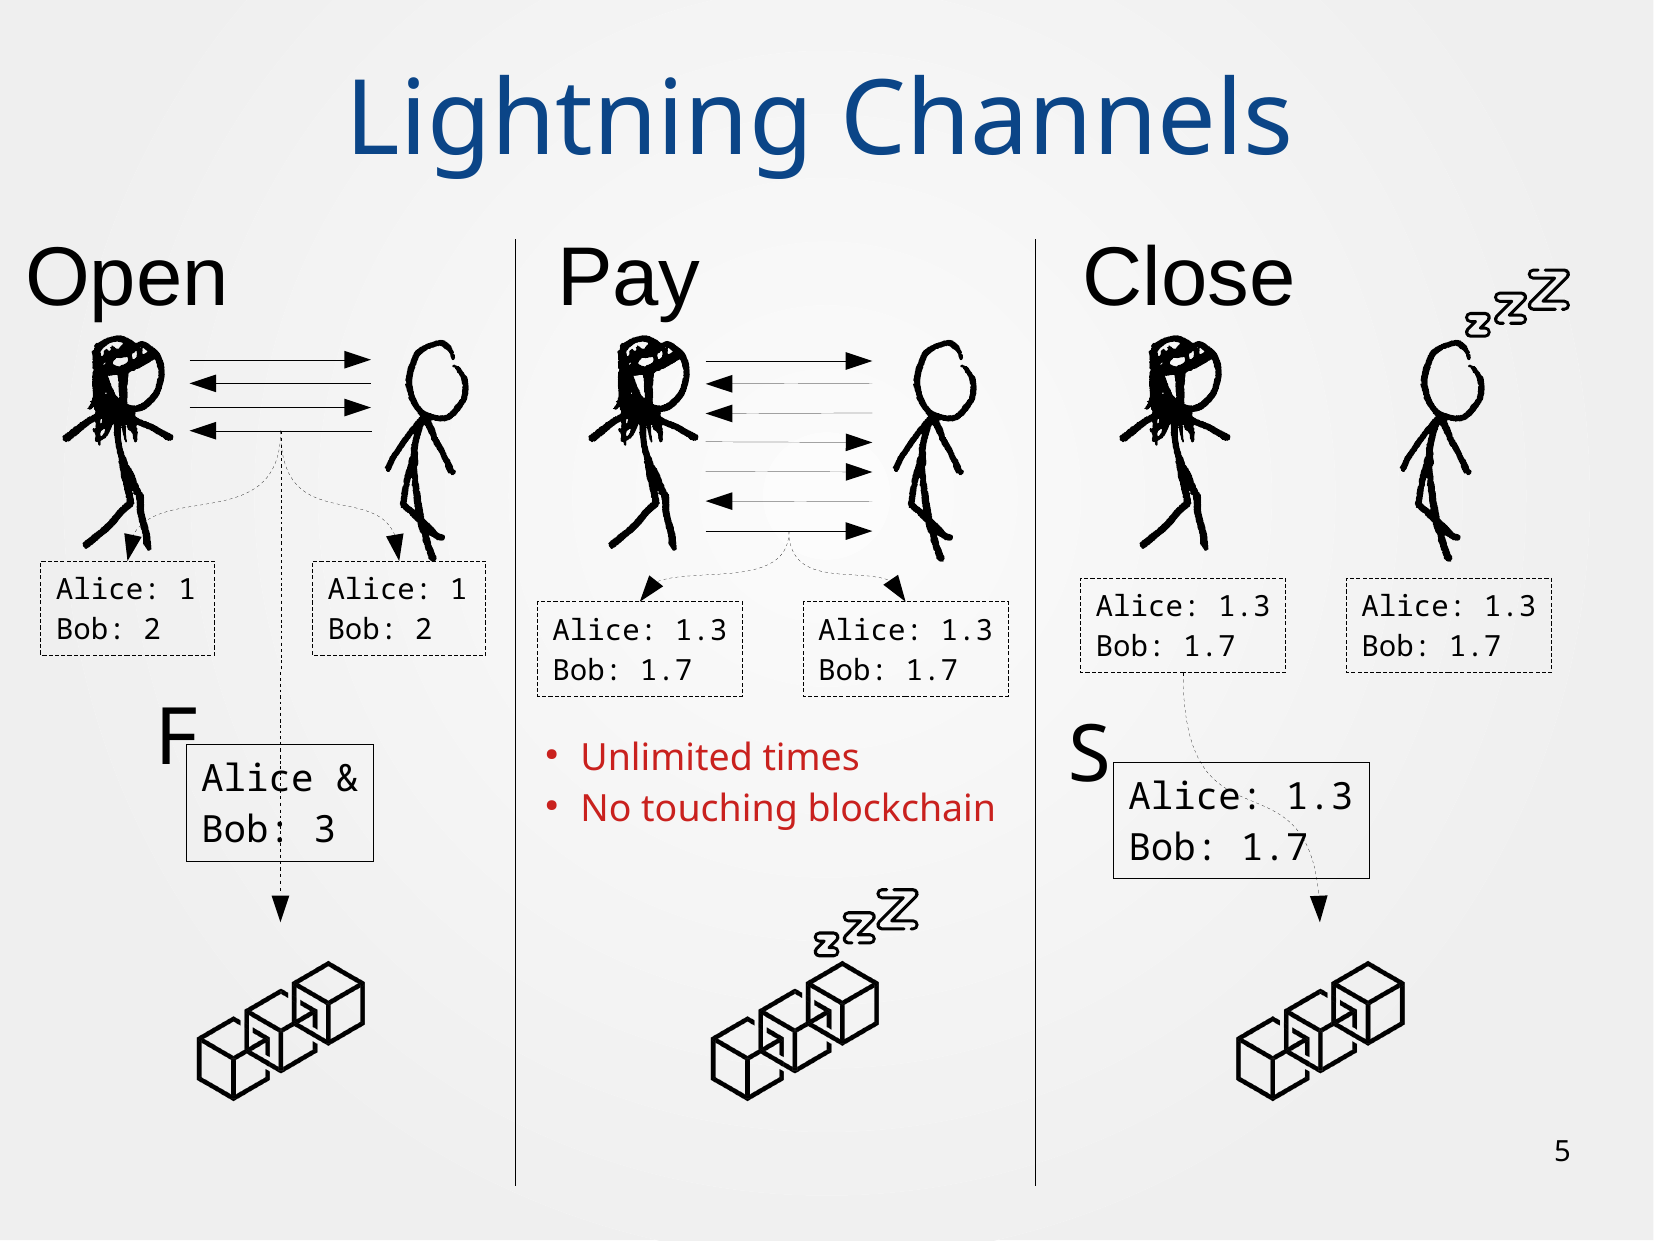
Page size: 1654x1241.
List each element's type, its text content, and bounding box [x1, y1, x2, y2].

picture [130, 922, 431, 1140]
text_box Alice & Bob: 3 [186, 744, 374, 847]
text_box Open [10, 222, 246, 335]
picture [382, 337, 471, 561]
text_box S [1050, 689, 1098, 797]
picture [61, 335, 175, 551]
text_box Alice: 1.3 Bob: 1.7 [1346, 578, 1552, 662]
text_box F [140, 672, 189, 780]
text_box Alice: 1.3 Bob: 1.7 [537, 601, 743, 686]
picture [1397, 250, 1570, 564]
picture [890, 337, 979, 564]
text_box Alice: 1.3 Bob: 1.7 [1113, 762, 1370, 864]
text_box Pay [542, 222, 980, 335]
picture [1169, 922, 1471, 1140]
text_box Alice: 1.3 Bob: 1.7 [1080, 578, 1286, 662]
text_box Alice: 1.3 Bob: 1.7 [803, 601, 1009, 686]
title Lightning Channels [345, 42, 1308, 185]
picture [587, 335, 700, 551]
text_box Close [1067, 222, 1358, 335]
text_box Alice: 1 Bob: 2 [40, 561, 215, 645]
text_box Alice: 1 Bob: 2 [312, 561, 486, 645]
picture [644, 870, 945, 1140]
text_box Unlimited times No touching blockchain [530, 722, 1021, 844]
picture [1118, 335, 1232, 551]
